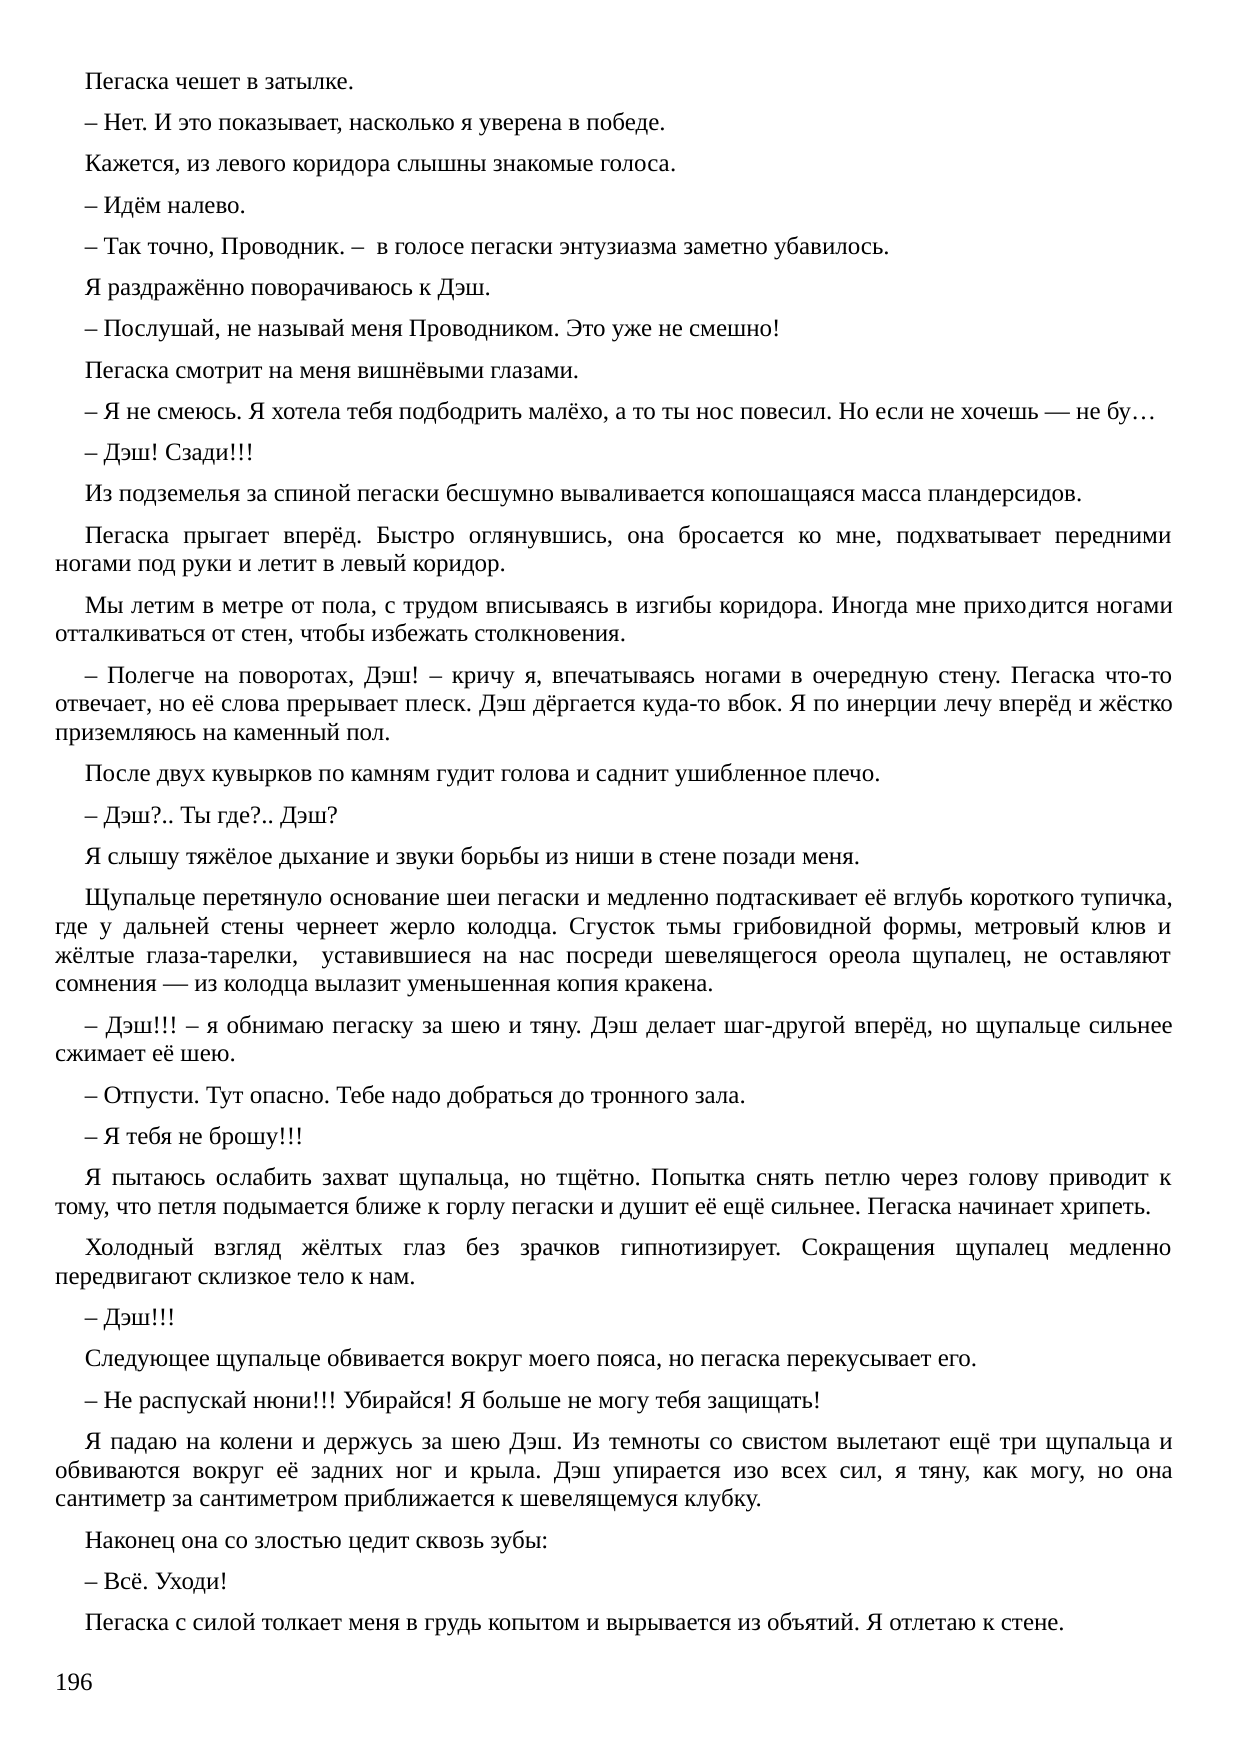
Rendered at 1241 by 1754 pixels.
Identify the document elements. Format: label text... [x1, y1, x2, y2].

text Пегаска чешет в затылке. [55, 66, 1173, 95]
text Щупальце перетянуло основание шеи пегаски и медленно подтаскивает её вглубь короткого тупичка, где у дальней стены чернеет жерло колодца. Сгусток тьмы грибовидной формы, метровый клюв и жёлтые глаза-тарелки, уставившиеся на нас посреди шевелящегося ореола щупалец, не оставляют сомнения — из колодца вылазит уменьшенная копия кракена. [55, 882, 1173, 997]
text Пегаска прыгает вперёд. Быстро оглянувшись, она бросается ко мне, подхватывает передними ногами под руки и летит в левый коридор. [55, 520, 1173, 577]
text – Я тебя не брошу!!! [55, 1121, 1173, 1150]
text – Дэш?.. Ты где?.. Дэш? [55, 800, 1173, 828]
text После двух кувырков по камням гудит голова и саднит ушибленное плечо. [55, 758, 1173, 787]
text – Полегче на поворотах, Дэш! – кричу я, впечатываясь ногами в очередную стену. Пегаска что-то отвечает, но её слова прерывает плеск. Дэш дёргается куда-то вбок. Я по инерции лечу вперёд и жёстко приземляюсь на каменный пол. [55, 660, 1173, 746]
text – Нет. И это показывает, насколько я уверена в победе. [55, 107, 1173, 136]
text Мы летим в метре от пола, с трудом вписываясь в изгибы коридора. Иногда мне приходится ногами отталкиваться от стен, чтобы избежать столкновения. [55, 590, 1173, 647]
text Холодный взгляд жёлтых глаз без зрачков гипнотизирует. Сокращения щупалец медленно передвигают склизкое тело к нам. [55, 1232, 1173, 1290]
text – Всё. Уходи! [55, 1566, 1173, 1595]
text – Дэш!!! [55, 1302, 1173, 1331]
text Пегаска смотрит на меня вишнёвыми глазами. [55, 355, 1173, 383]
text Следующее щупальце обвивается вокруг моего пояса, но пегаска перекусывает его. [55, 1343, 1173, 1372]
text – Дэш! Сзади!!! [55, 437, 1173, 466]
text – Отпусти. Тут опасно. Тебе надо добраться до тронного зала. [55, 1080, 1173, 1108]
text – Послушай, не называй меня Проводником. Это уже не смешно! [55, 313, 1173, 342]
text Кажется, из левого коридора слышны знакомые голоса. [55, 148, 1173, 177]
text Я падаю на колени и держусь за шею Дэш. Из темноты со свистом вылетают ещё три щупальца и обвиваются вокруг её задних ног и крыла. Дэш упирается изо всех сил, я тяну, как могу, но она сантиметр за сантиметром приближается к шевелящемуся клубку. [55, 1426, 1173, 1512]
text Наконец она со злостью цедит сквозь зубы: [55, 1525, 1173, 1553]
text Я раздражённо поворачиваюсь к Дэш. [55, 272, 1173, 301]
text Из подземелья за спиной пегаски бесшумно вываливается копошащаяся масса пландерсидов. [55, 478, 1173, 507]
text – Так точно, Проводник. – в голосе пегаски энтузиазма заметно убавилось. [55, 231, 1173, 260]
text Я слышу тяжёлое дыхание и звуки борьбы из ниши в стене позади меня. [55, 841, 1173, 870]
text – Я не смеюсь. Я хотела тебя подбодрить малёхо, а то ты нос повесил. Но если не хочешь — не бу… [55, 396, 1173, 425]
text Я пытаюсь ослабить захват щупальца, но тщётно. Попытка снять петлю через голову приводит к тому, что петля подымается ближе к горлу пегаски и душит её ещё сильнее. Пегаска начинает хрипеть. [55, 1162, 1173, 1220]
text Пегаска с силой толкает меня в грудь копытом и вырывается из объятий. Я отлетаю к стене. [55, 1607, 1173, 1636]
text – Не распускай нюни!!! Убирайся! Я больше не могу тебя защищать! [55, 1385, 1173, 1413]
text – Идём налево. [55, 190, 1173, 218]
text – Дэш!!! – я обнимаю пегаску за шею и тяну. Дэш делает шаг-другой вперёд, но щупальце сильнее сжимает её шею. [55, 1010, 1173, 1067]
